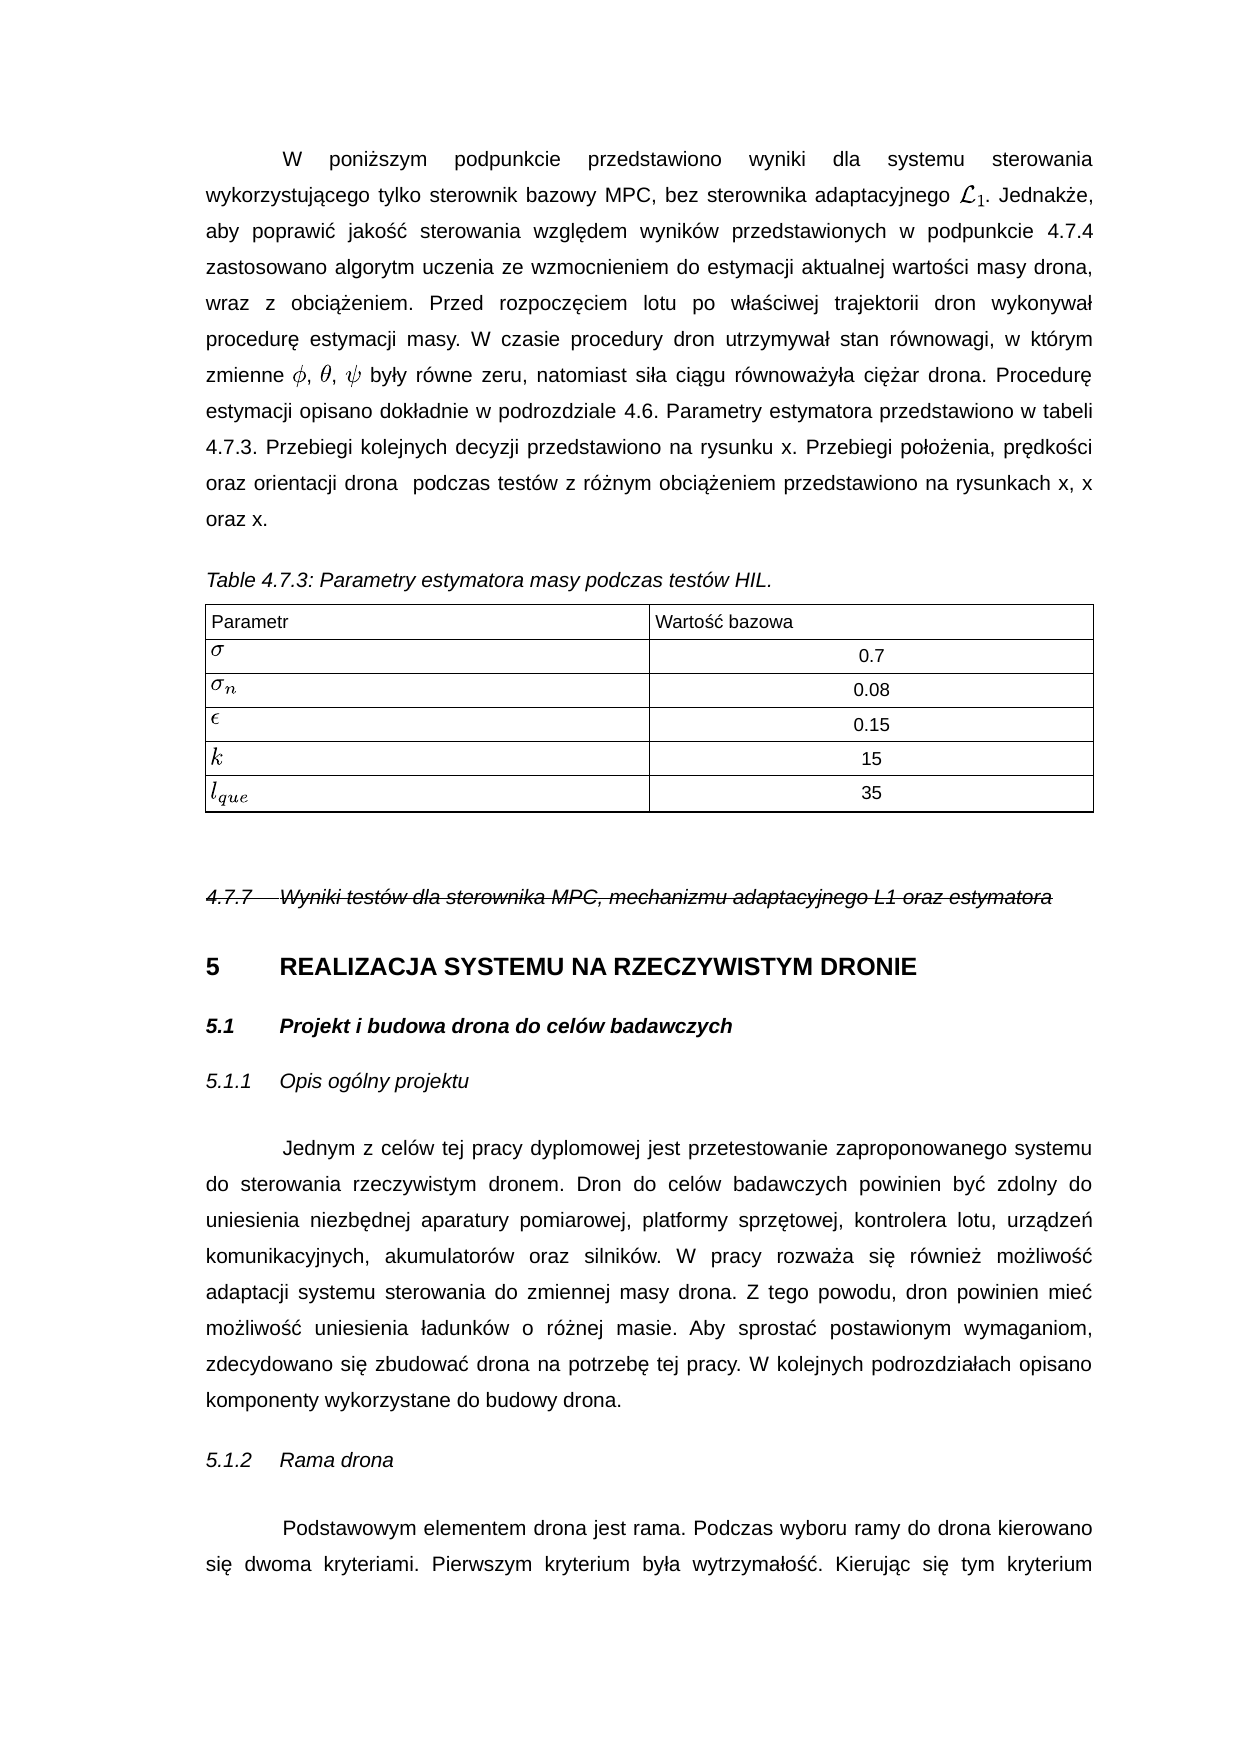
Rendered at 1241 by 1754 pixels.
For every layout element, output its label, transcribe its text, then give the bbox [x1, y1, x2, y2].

subtitle Wyniki testów dla sterownika MPC, mechanizmu adaptacyjnego L1 oraz estymatora [206, 885, 1093, 909]
table_cell 0.7 [650, 640, 1093, 672]
text Table 4.7.3: Parametry estymatora masy podczas testów HIL. [206, 568, 1093, 592]
table_cell [206, 742, 649, 775]
subtitle Projekt i budowa drona do celów badawczych [206, 1014, 1093, 1038]
table_cell 0.15 [650, 708, 1093, 741]
table_cell [206, 674, 649, 707]
subtitle Realizacja systemu na rzeczywistym dronie [206, 952, 1093, 981]
table_cell [206, 708, 649, 741]
table_cell 0.08 [650, 674, 1093, 707]
text Jednym z celów tej pracy dyplomowej jest przetestowanie zaproponowanego systemu do sterowania rzeczywistym dronem. Dron do celów badawczych powinien być zdolny do uniesienia niezbędnej aparatury pomiarowej, platformy sprzętowej, kontrolera lotu, urządzeń komunikacyjnych, akumulatorów oraz silników. W pracy rozważa się również możliwość adaptacji systemu sterowania do zmiennej masy drona. Z tego powodu, dron powinien mieć możliwość uniesienia ładunków o różnej masie. Aby sprostać postawionym wymaganiom, zdecydowano się zbudować drona na potrzebę tej pracy. W kolejnych podrozdziałach opisano komponenty wykorzystane do budowy drona. [206, 1136, 1093, 1411]
subtitle Opis ogólny projektu [206, 1069, 1093, 1093]
text Podstawowym elementem drona jest rama. Podczas wyboru ramy do drona kierowano się dwoma kryteriami. Pierwszym kryterium była wytrzymałość. Kierując się tym kryterium [206, 1516, 1093, 1575]
table_header Parametr [206, 605, 649, 638]
table_cell [206, 640, 649, 672]
table_cell 35 [650, 776, 1093, 811]
subtitle Rama drona [206, 1448, 1093, 1472]
table_cell [206, 776, 649, 811]
table_header Wartość bazowa [650, 605, 1093, 638]
text W poniższym podpunkcie przedstawiono wyniki dla systemu sterowania wykorzystującego tylko sterownik bazowy MPC, bez sterownika adaptacyjnego . Jednakże, aby poprawić jakość sterowania względem wyników przedstawionych w podpunkcie 4.7.4 zastosowano algorytm uczenia ze wzmocnieniem do estymacji aktualnej wartości masy drona, wraz z obciążeniem. Przed rozpoczęciem lotu po właściwej trajektorii dron wykonywał procedurę estymacji masy. W czasie procedury dron utrzymywał stan równowagi, w którym zmienne , , były równe zeru, natomiast siła ciągu równoważyła ciężar drona. Procedurę estymacji opisano dokładnie w podrozdziale 4.6. Parametry estymatora przedstawiono w tabeli 4.7.3. Przebiegi kolejnych decyzji przedstawiono na rysunku x. Przebiegi położenia, prędkości oraz orientacji drona podczas testów z różnym obciążeniem przedstawiono na rysunkach x, x oraz x. [206, 147, 1093, 531]
table_cell 15 [650, 742, 1093, 775]
